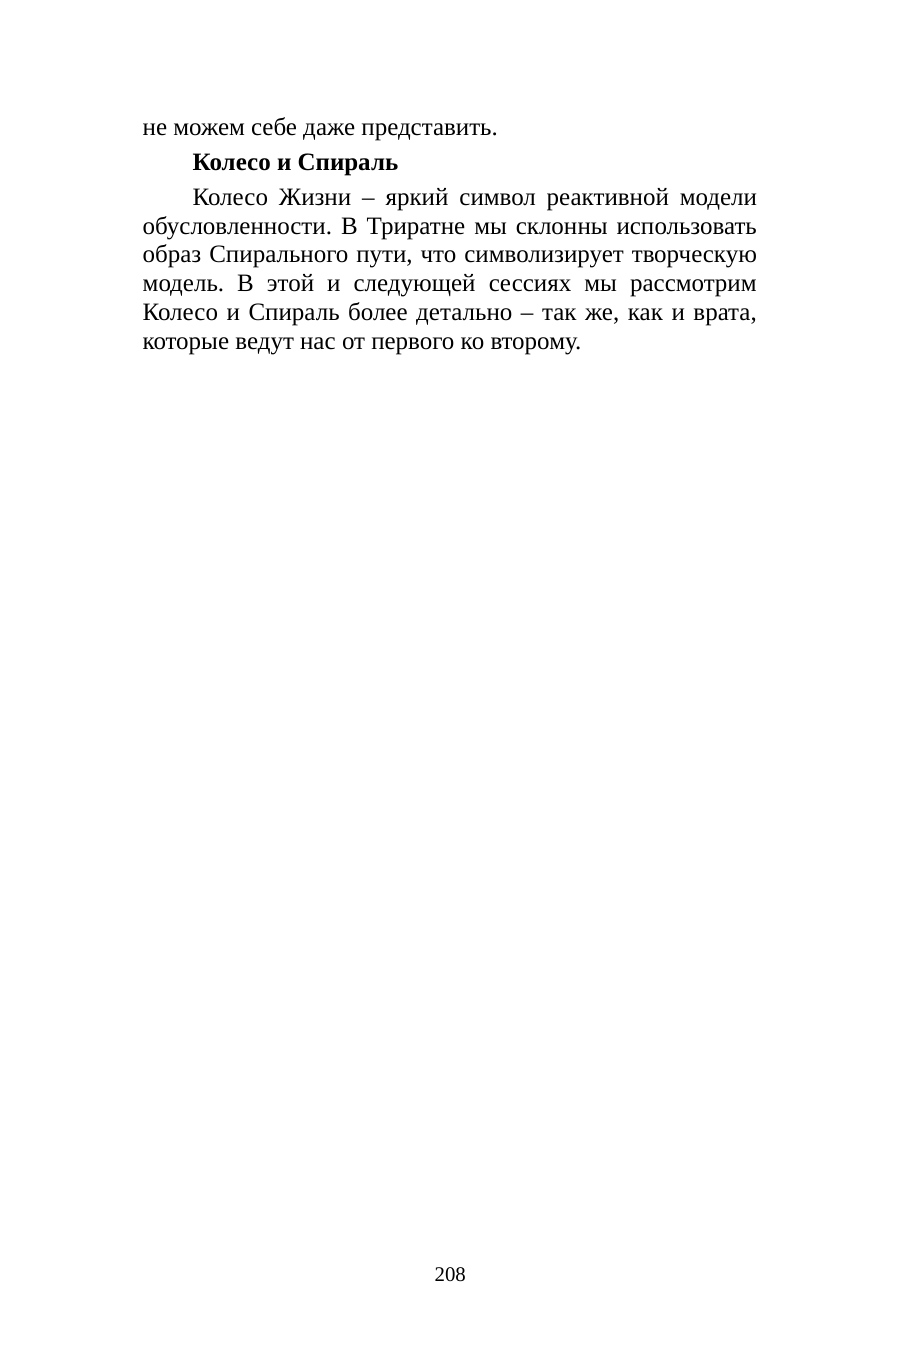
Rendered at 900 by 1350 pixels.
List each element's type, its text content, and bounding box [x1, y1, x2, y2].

text Колесо Жизни – яркий символ реактивной модели обусловленности. В Триратне мы склонны использовать образ Спирального пути, что символизирует творческую модель. В этой и следующей сессиях мы рассмотрим Колесо и Спираль более детально – так же, как и врата, которые ведут нас от первого ко второму. [142, 182, 757, 354]
subtitle Колесо и Спираль [142, 147, 757, 176]
text не можем себе даже представить. [142, 112, 757, 141]
